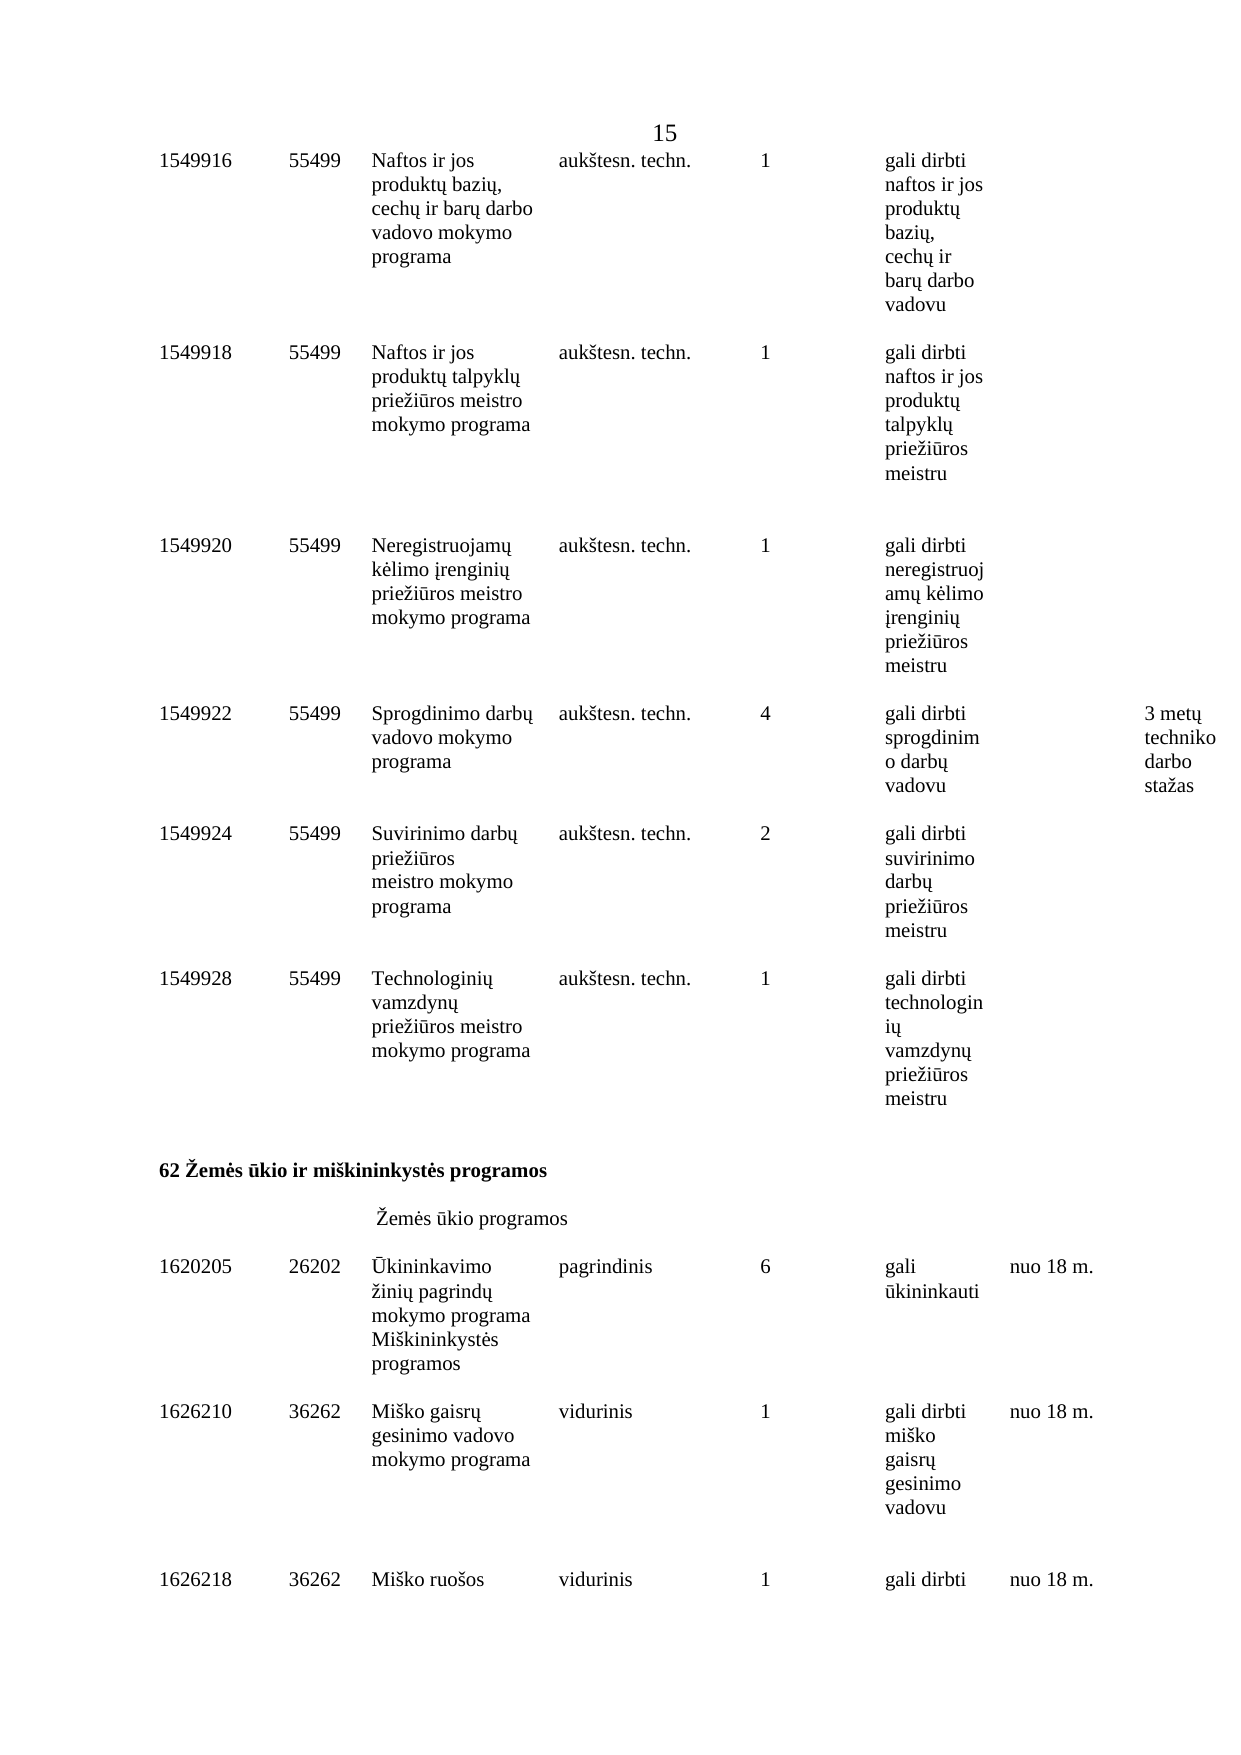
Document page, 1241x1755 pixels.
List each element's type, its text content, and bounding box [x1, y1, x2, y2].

table_cell [360, 1375, 547, 1399]
table_cell [548, 1230, 749, 1254]
table_cell [749, 942, 873, 966]
table_cell [278, 845, 360, 942]
table_cell [998, 148, 1133, 172]
table_cell [1133, 1543, 1228, 1567]
table_cell [278, 1230, 360, 1254]
table_cell [1133, 1375, 1228, 1399]
table_cell [278, 172, 360, 316]
table_cell [148, 557, 277, 677]
table_cell [278, 1375, 360, 1399]
table_cell 1 [749, 1399, 873, 1519]
table_cell nuo 18 m. [998, 1255, 1133, 1303]
table_cell [1133, 1206, 1228, 1230]
table_cell Suvirinimo darbų priežiūros meistro mokymo programa [360, 821, 547, 942]
table_cell [998, 942, 1133, 966]
table_cell [1133, 364, 1228, 484]
table_cell Žemės ūkio programos [360, 1206, 998, 1230]
table_cell [1133, 1158, 1228, 1182]
table_cell [749, 1543, 873, 1567]
table_cell [278, 364, 360, 484]
table_cell [1228, 148, 1233, 172]
table_cell gali dirbti miško gaisrų gesinimo vadovu [874, 1399, 998, 1519]
table_cell [148, 1519, 277, 1543]
table_cell darbo stažas [1133, 749, 1228, 797]
table_cell [998, 557, 1133, 677]
table_cell [548, 1182, 749, 1206]
table_cell [874, 1230, 998, 1254]
table_cell [749, 1230, 873, 1254]
table_cell [749, 557, 873, 677]
table_cell gali dirbti suvirinimo darbų priežiūros meistru [874, 821, 998, 942]
table_cell [1228, 1230, 1233, 1254]
table_cell [548, 990, 749, 1110]
table_cell [998, 172, 1133, 316]
table_cell [1228, 557, 1233, 677]
table_cell [148, 1110, 277, 1134]
table_cell [148, 1327, 277, 1375]
table_cell [874, 1182, 998, 1206]
table_cell gali dirbti neregistruojamų kėlimo įrenginių priežiūros meistru [874, 533, 998, 677]
table_cell [1228, 1375, 1233, 1399]
table_cell [1133, 1182, 1228, 1206]
table_cell [148, 942, 277, 966]
table_cell [548, 845, 749, 942]
table_cell [148, 797, 277, 821]
table_cell [148, 364, 277, 484]
table_cell Sprogdinimo darbų vadovo mokymo programa [360, 701, 547, 797]
table_cell [1133, 942, 1228, 966]
table_cell 1626210 [148, 1399, 277, 1519]
table_cell [360, 1230, 547, 1254]
table_cell [1228, 1182, 1233, 1206]
table_cell [749, 509, 873, 533]
table_cell aukštesn. techn. [548, 701, 749, 749]
table_cell 1620205 [148, 1255, 277, 1303]
table_cell gali dirbti sprogdinimo darbų vadovu [874, 701, 998, 797]
table_cell [548, 1134, 749, 1158]
table_cell [874, 1543, 998, 1567]
table_cell [148, 172, 277, 316]
table_cell [749, 172, 873, 316]
table_cell [998, 340, 1133, 364]
table_cell vidurinis [548, 1567, 749, 1591]
table_cell [998, 1110, 1133, 1134]
table_cell [1133, 677, 1228, 701]
table_cell 1549922 [148, 701, 277, 749]
table_cell [998, 845, 1133, 942]
table_cell [749, 1110, 873, 1134]
table_cell [874, 942, 998, 966]
table_cell [1228, 1327, 1233, 1375]
table_cell [1133, 485, 1228, 508]
table_cell gali dirbti naftos ir jos produktų talpyklų priežiūros meistru [874, 340, 998, 484]
table_cell aukštesn. techn. [548, 340, 749, 364]
table_cell [1133, 845, 1228, 942]
table_cell [148, 990, 277, 1110]
table_cell [1133, 533, 1228, 557]
table_cell [148, 1543, 277, 1567]
table_cell [148, 677, 277, 701]
table_cell [749, 1182, 873, 1206]
table_cell [1133, 557, 1228, 677]
table_cell [749, 990, 873, 1110]
table_cell [278, 557, 360, 677]
table_cell [1133, 1327, 1228, 1375]
table_cell [1228, 1567, 1233, 1591]
table_cell 55499 [278, 821, 360, 845]
table_cell [998, 364, 1133, 484]
table_cell [749, 316, 873, 340]
table_cell [1228, 316, 1233, 340]
table_cell [874, 1110, 998, 1134]
table_cell [548, 677, 749, 701]
table_cell [1133, 1230, 1228, 1254]
table_cell [749, 749, 873, 797]
table_cell [1228, 1110, 1233, 1134]
table_cell [749, 364, 873, 484]
table_cell [1228, 701, 1233, 749]
table_cell [1133, 148, 1228, 172]
table_cell Miško gaisrų gesinimo vadovo mokymo programa [360, 1399, 547, 1543]
table_cell gali dirbti naftos ir jos produktų bazių, cechų ir barų darbo vadovu [874, 148, 998, 316]
table_cell gali dirbti [874, 1567, 998, 1591]
table_cell aukštesn. techn. [548, 148, 749, 172]
table_cell [1228, 340, 1233, 364]
table_cell aukštesn. techn. [548, 966, 749, 990]
table_cell [1133, 1519, 1228, 1543]
table_cell 3 metų techniko [1133, 701, 1228, 749]
table_cell [749, 677, 873, 701]
table_cell [1228, 1158, 1233, 1182]
table_cell 2 [749, 821, 873, 845]
table_cell [749, 1134, 873, 1158]
table_cell [874, 677, 998, 701]
table_cell [278, 316, 360, 340]
table_cell [1228, 1543, 1233, 1567]
table_cell [148, 1375, 277, 1399]
table_cell [1133, 966, 1228, 990]
table_cell [749, 845, 873, 942]
table_cell [148, 485, 277, 508]
table_cell [1133, 1110, 1228, 1134]
table_cell 1 [749, 966, 873, 990]
table_cell [998, 966, 1133, 990]
table_cell [1133, 1399, 1228, 1519]
table_cell [148, 845, 277, 942]
table_cell [1133, 316, 1228, 340]
table_cell 1 [749, 1567, 873, 1591]
table_cell [148, 1182, 277, 1206]
table_cell [998, 749, 1133, 797]
table_cell [278, 677, 360, 701]
table_cell [148, 1303, 277, 1327]
table_cell [360, 677, 547, 701]
table_cell 1549918 [148, 340, 277, 364]
table_cell [998, 1230, 1133, 1254]
table_cell [1228, 966, 1233, 990]
table_cell [1133, 1303, 1228, 1327]
table_cell 4 [749, 701, 873, 749]
table_cell 1549928 [148, 966, 277, 990]
table_cell [874, 316, 998, 340]
table_cell [998, 1543, 1133, 1567]
table_cell vidurinis [548, 1399, 749, 1519]
table_cell gali dirbti technologinių vamzdynų priežiūros meistru [874, 966, 998, 1110]
table_cell [998, 1206, 1133, 1230]
table_cell [874, 485, 998, 508]
table_cell [360, 797, 547, 821]
table_cell 26202 [278, 1255, 360, 1303]
table_cell [998, 509, 1133, 533]
table_cell gali ūkininkauti [874, 1255, 998, 1303]
table_cell [874, 1375, 998, 1399]
table_cell [1228, 749, 1233, 797]
table_cell nuo 18 m. [998, 1399, 1133, 1519]
table_cell Naftos ir jos produktų talpyklų priežiūros meistro mokymo programa [360, 340, 547, 508]
table_cell [548, 485, 749, 508]
table_cell [749, 1519, 873, 1543]
table_cell [1133, 990, 1228, 1110]
table_cell 55499 [278, 966, 360, 990]
table_cell [998, 1519, 1133, 1543]
table_cell [998, 677, 1133, 701]
table_cell [998, 1327, 1133, 1375]
table_cell [998, 485, 1133, 508]
table_cell Miško ruošos [360, 1567, 547, 1591]
table_cell [1228, 172, 1233, 316]
table_cell [548, 1543, 749, 1567]
table_cell [148, 1230, 277, 1254]
table_cell [278, 1327, 360, 1375]
table_cell nuo 18 m. [998, 1567, 1133, 1591]
table_cell [278, 1110, 360, 1134]
table_cell 1 [749, 533, 873, 557]
table_cell [749, 1327, 873, 1375]
table_cell 55499 [278, 701, 360, 749]
table_cell [278, 749, 360, 797]
table_cell [749, 1303, 873, 1327]
table_cell [1228, 533, 1233, 557]
table_cell [1228, 821, 1233, 845]
table_cell [548, 557, 749, 677]
table_cell pagrindinis [548, 1255, 749, 1303]
table_cell [360, 942, 547, 966]
table_cell [874, 1519, 998, 1543]
table_cell 55499 [278, 533, 360, 557]
table_cell [548, 1519, 749, 1543]
table_cell Technologinių vamzdynų priežiūros meistro mokymo programa [360, 966, 547, 1134]
table_cell 1549920 [148, 533, 277, 557]
table_cell [1133, 1255, 1228, 1303]
table_cell [1133, 509, 1228, 533]
table_cell [360, 1134, 547, 1158]
table_cell 36262 [278, 1399, 360, 1519]
table_cell [1228, 509, 1233, 533]
table_cell [548, 316, 749, 340]
table_cell [548, 364, 749, 484]
table_cell [1228, 942, 1233, 966]
table_cell [548, 1375, 749, 1399]
table_cell 36262 [278, 1567, 360, 1591]
table_cell Naftos ir jos produktų bazių, cechų ir barų darbo vadovo mokymo programa [360, 148, 547, 340]
table_cell [998, 1182, 1133, 1206]
table_cell [1228, 1206, 1233, 1230]
table_cell [998, 1375, 1133, 1399]
table_cell [278, 1206, 360, 1230]
table_cell [1133, 1567, 1228, 1591]
table_cell [148, 509, 277, 533]
table_cell [278, 1543, 360, 1567]
table_cell [278, 1182, 360, 1206]
table_cell [749, 797, 873, 821]
table_cell [278, 990, 360, 1110]
table_cell 1549924 [148, 821, 277, 845]
table_cell [148, 749, 277, 797]
table_cell [548, 1327, 749, 1375]
table_cell [1228, 1399, 1233, 1519]
table_cell [1133, 172, 1228, 316]
table_cell [1228, 845, 1233, 942]
table_cell 55499 [278, 340, 360, 364]
table_cell [874, 1327, 998, 1375]
table_cell [874, 1303, 998, 1327]
table_cell 1549916 [148, 148, 277, 172]
table_cell [148, 316, 277, 340]
table_cell [749, 1375, 873, 1399]
table_cell Ūkininkavimo žinių pagrindų mokymo programa Miškininkystės programos [360, 1255, 547, 1375]
table_cell [1228, 1134, 1233, 1158]
table_cell [278, 1519, 360, 1543]
table_cell [360, 1182, 547, 1206]
table_cell [548, 942, 749, 966]
table_cell [548, 1110, 749, 1134]
table_cell [548, 749, 749, 797]
table_cell 1 [749, 148, 873, 172]
table_cell [1228, 1519, 1233, 1543]
table_cell [998, 316, 1133, 340]
table_cell [360, 509, 547, 533]
table_cell [998, 821, 1133, 845]
table_cell [1228, 364, 1233, 484]
table_cell 1 [749, 340, 873, 364]
table_cell [548, 797, 749, 821]
table_cell [278, 1134, 360, 1158]
table_cell [1228, 1303, 1233, 1327]
table_cell [278, 485, 360, 508]
table_cell [998, 1134, 1133, 1158]
table_cell [874, 509, 998, 533]
table_cell [548, 509, 749, 533]
table_cell [998, 797, 1133, 821]
table_cell [1228, 797, 1233, 821]
table_cell [998, 701, 1133, 749]
table_cell 6 [749, 1255, 873, 1303]
table_cell [1228, 1255, 1233, 1303]
table_cell [874, 797, 998, 821]
table_cell [278, 1303, 360, 1327]
table_cell [148, 1134, 277, 1158]
table_cell [1133, 821, 1228, 845]
table_cell [1133, 797, 1228, 821]
table_cell [548, 1303, 749, 1327]
table_cell [278, 797, 360, 821]
table_cell [998, 1158, 1133, 1182]
table_cell Neregistruojamų kėlimo įrenginių priežiūros meistro mokymo programa [360, 533, 547, 677]
table_cell [1228, 990, 1233, 1110]
table_cell [1228, 677, 1233, 701]
table_cell aukštesn. techn. [548, 821, 749, 845]
table_cell [148, 1206, 277, 1230]
table_cell [278, 942, 360, 966]
table_cell aukštesn. techn. [548, 533, 749, 557]
table_cell 55499 [278, 148, 360, 172]
table_cell 62 Žemės ūkio ir miškininkystės programos [148, 1158, 873, 1182]
table_cell [1133, 340, 1228, 364]
table_cell 1626218 [148, 1567, 277, 1591]
table_cell [998, 990, 1133, 1110]
table_cell [874, 1158, 998, 1182]
table_cell [998, 533, 1133, 557]
table_cell [548, 172, 749, 316]
table_cell [1228, 485, 1233, 508]
table_cell [749, 485, 873, 508]
table_cell [1133, 1134, 1228, 1158]
table_cell [998, 1303, 1133, 1327]
table_cell [874, 1134, 998, 1158]
table_cell [278, 509, 360, 533]
table_cell [360, 1543, 547, 1567]
